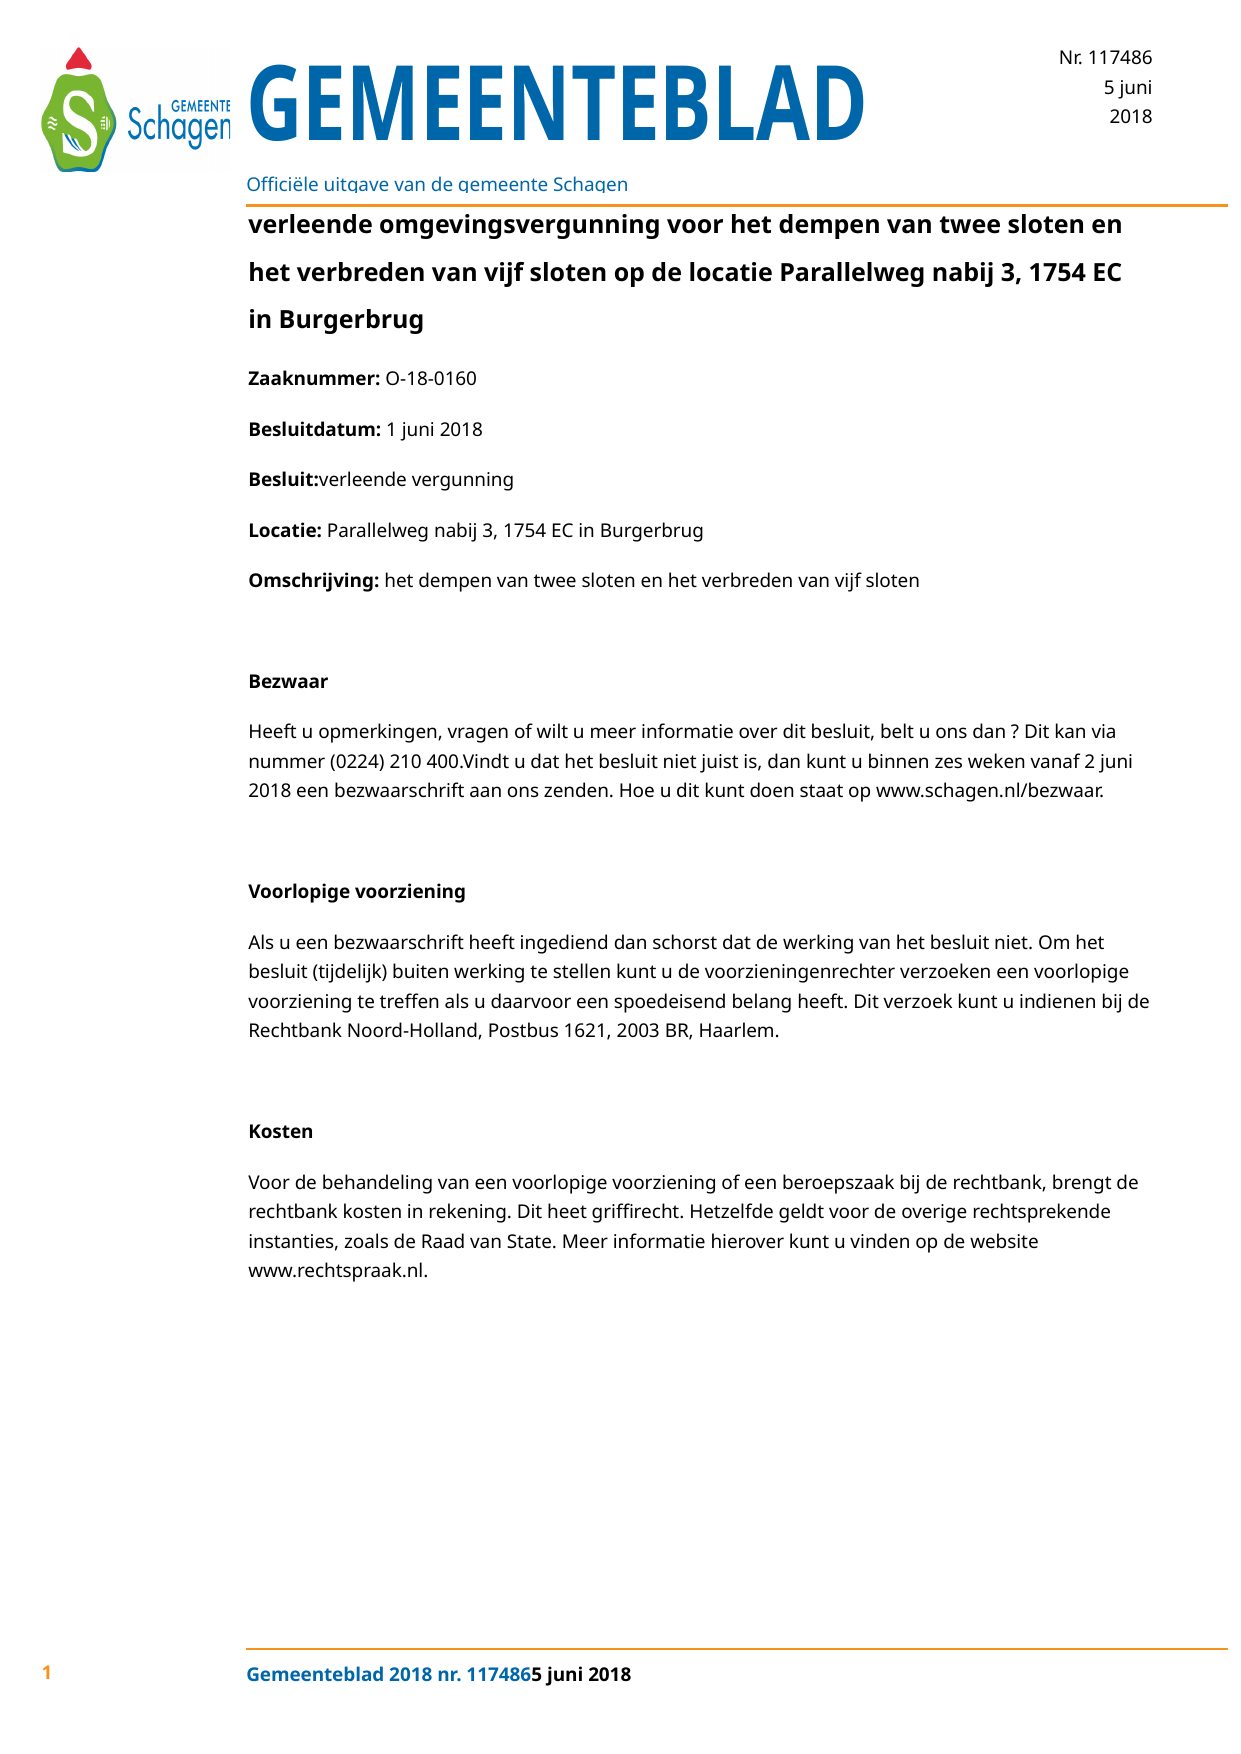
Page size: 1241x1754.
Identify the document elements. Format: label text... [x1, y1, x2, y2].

text Locatie: Parallelweg nabij 3, 1754 EC in Burgerbrug [248, 517, 1152, 542]
text Bezwaar [248, 668, 1152, 694]
text Besluit:verleende vergunning [248, 466, 1152, 492]
text Besluitdatum: 1 juni 2018 [248, 416, 1152, 442]
text Voor de behandeling van een voorlopige voorziening of een beroepszaak bij de rechtbank, brengt de rechtbank kosten in rekening. Dit heet griffirecht. Hetzelfde geldt voor de overige rechtsprekende instanties, zoals de Raad van State. Meer informatie hierover kunt u vinden op de website www.rechtspraak.nl. [248, 1169, 1152, 1283]
text verleende omgevingsvergunning voor het dempen van twee sloten en het verbreden van vijf sloten op de locatie Parallelweg nabij 3, 1754 EC in Burgerbrug [248, 207, 1152, 336]
text Heeft u opmerkingen, vragen of wilt u meer informatie over dit besluit, belt u ons dan ? Dit kan via nummer (0224) 210 400.Vindt u dat het besluit niet juist is, dan kunt u binnen zes weken vanaf 2 juni 2018 een bezwaarschrift aan ons zenden. Hoe u dit kunt doen staat op www.schagen.nl/bezwaar. [248, 718, 1152, 803]
text Als u een bezwaarschrift heeft ingediend dan schorst dat de werking van het besluit niet. Om het besluit (tijdelijk) buiten werking te stellen kunt u de voorzieningenrechter verzoeken een voorlopige voorziening te treffen als u daarvoor een spoedeisend belang heeft. Dit verzoek kunt u indienen bij de Rechtbank Noord-Holland, Postbus 1621, 2003 BR, Haarlem. [248, 929, 1152, 1043]
text Zaaknummer: O-18-0160 [248, 366, 1152, 391]
picture [41, 47, 231, 172]
text Omschrijving: het dempen van twee sloten en het verbreden van vijf sloten [248, 567, 1152, 593]
text Voorlopige voorziening [248, 878, 1152, 904]
text Kosten [248, 1118, 1152, 1144]
